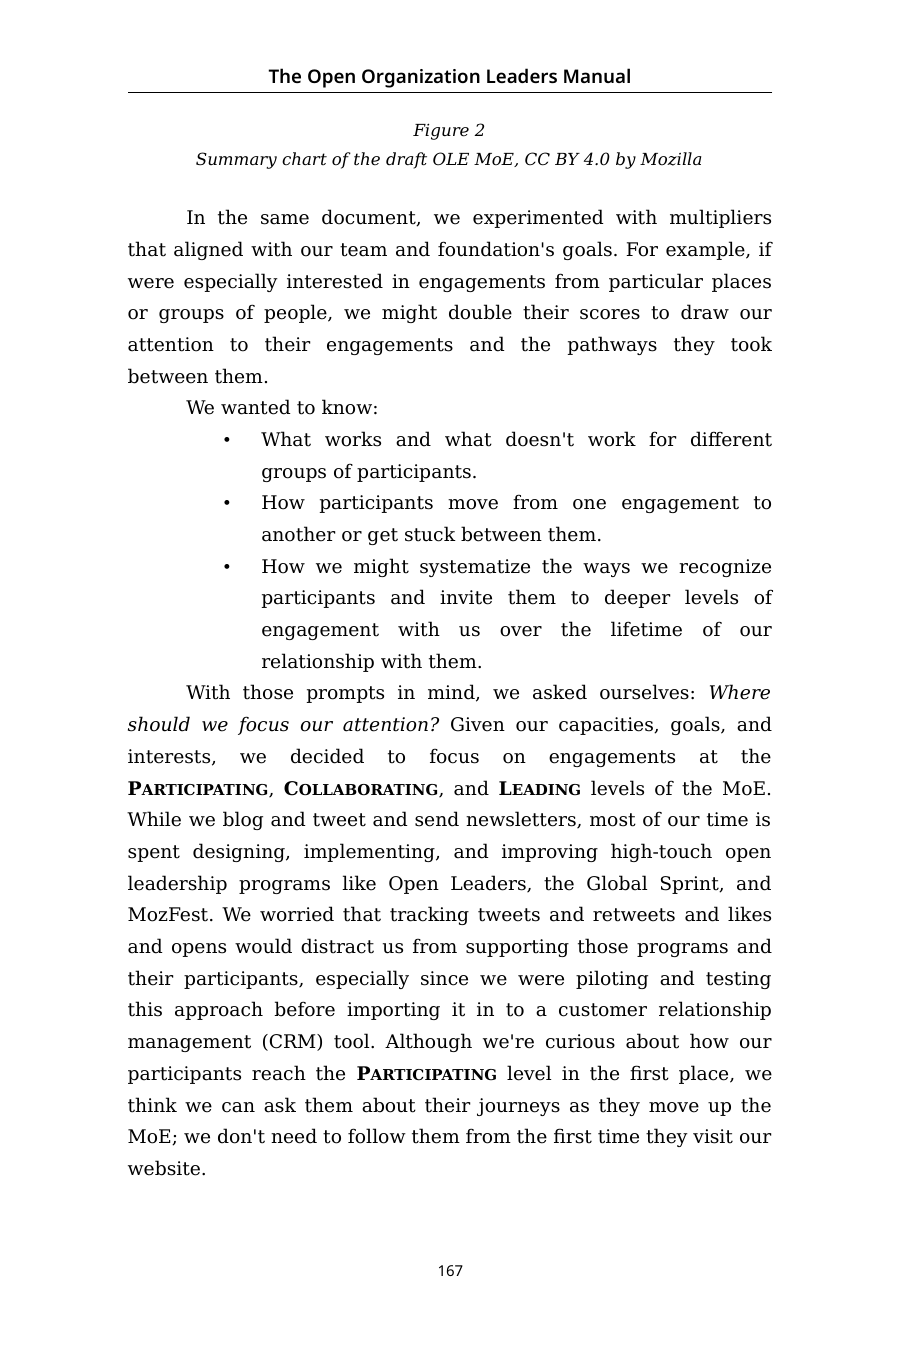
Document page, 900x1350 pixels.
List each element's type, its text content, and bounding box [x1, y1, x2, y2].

text With those prompts in mind, we asked ourselves: Where should we focus our attention? Given our capacities, goals, and interests, we decided to focus on engagements at the Participating, Collaborating, and Leading levels of the MoE. While we blog and tweet and send newsletters, most of our time is spent designing, implementing, and improving high-touch open leadership programs like Open Leaders, the Global Sprint, and MozFest. We worried that tracking tweets and retweets and likes and opens would distract us from supporting those programs and their participants, especially since we were piloting and testing this approach before importing it in to a customer relationship management (CRM) tool. Although we're curious about how our participants reach the Participating level in the first place, we think we can ask them about their journeys as they move up the MoE; we don't need to follow them from the first time they visit our website. [127, 682, 772, 1180]
text Figure 2 Summary chart of the draft OLE MoE, CC BY 4.0 by Mozilla [127, 121, 772, 169]
list How participants move from one engagement to another or get stuck between them. [223, 492, 772, 546]
list What works and what doesn't work for different groups of participants. [223, 429, 772, 483]
list How we might systematize the ways we recognize participants and invite them to deeper levels of engagement with us over the lifetime of our relationship with them. [223, 556, 772, 673]
text We wanted to know: [127, 397, 772, 419]
text In the same document, we experimented with multipliers that aligned with our team and foundation's goals. For example, if were especially interested in engagements from particular places or groups of people, we might double their scores to draw our attention to their engagements and the pathways they took between them. [127, 207, 772, 388]
